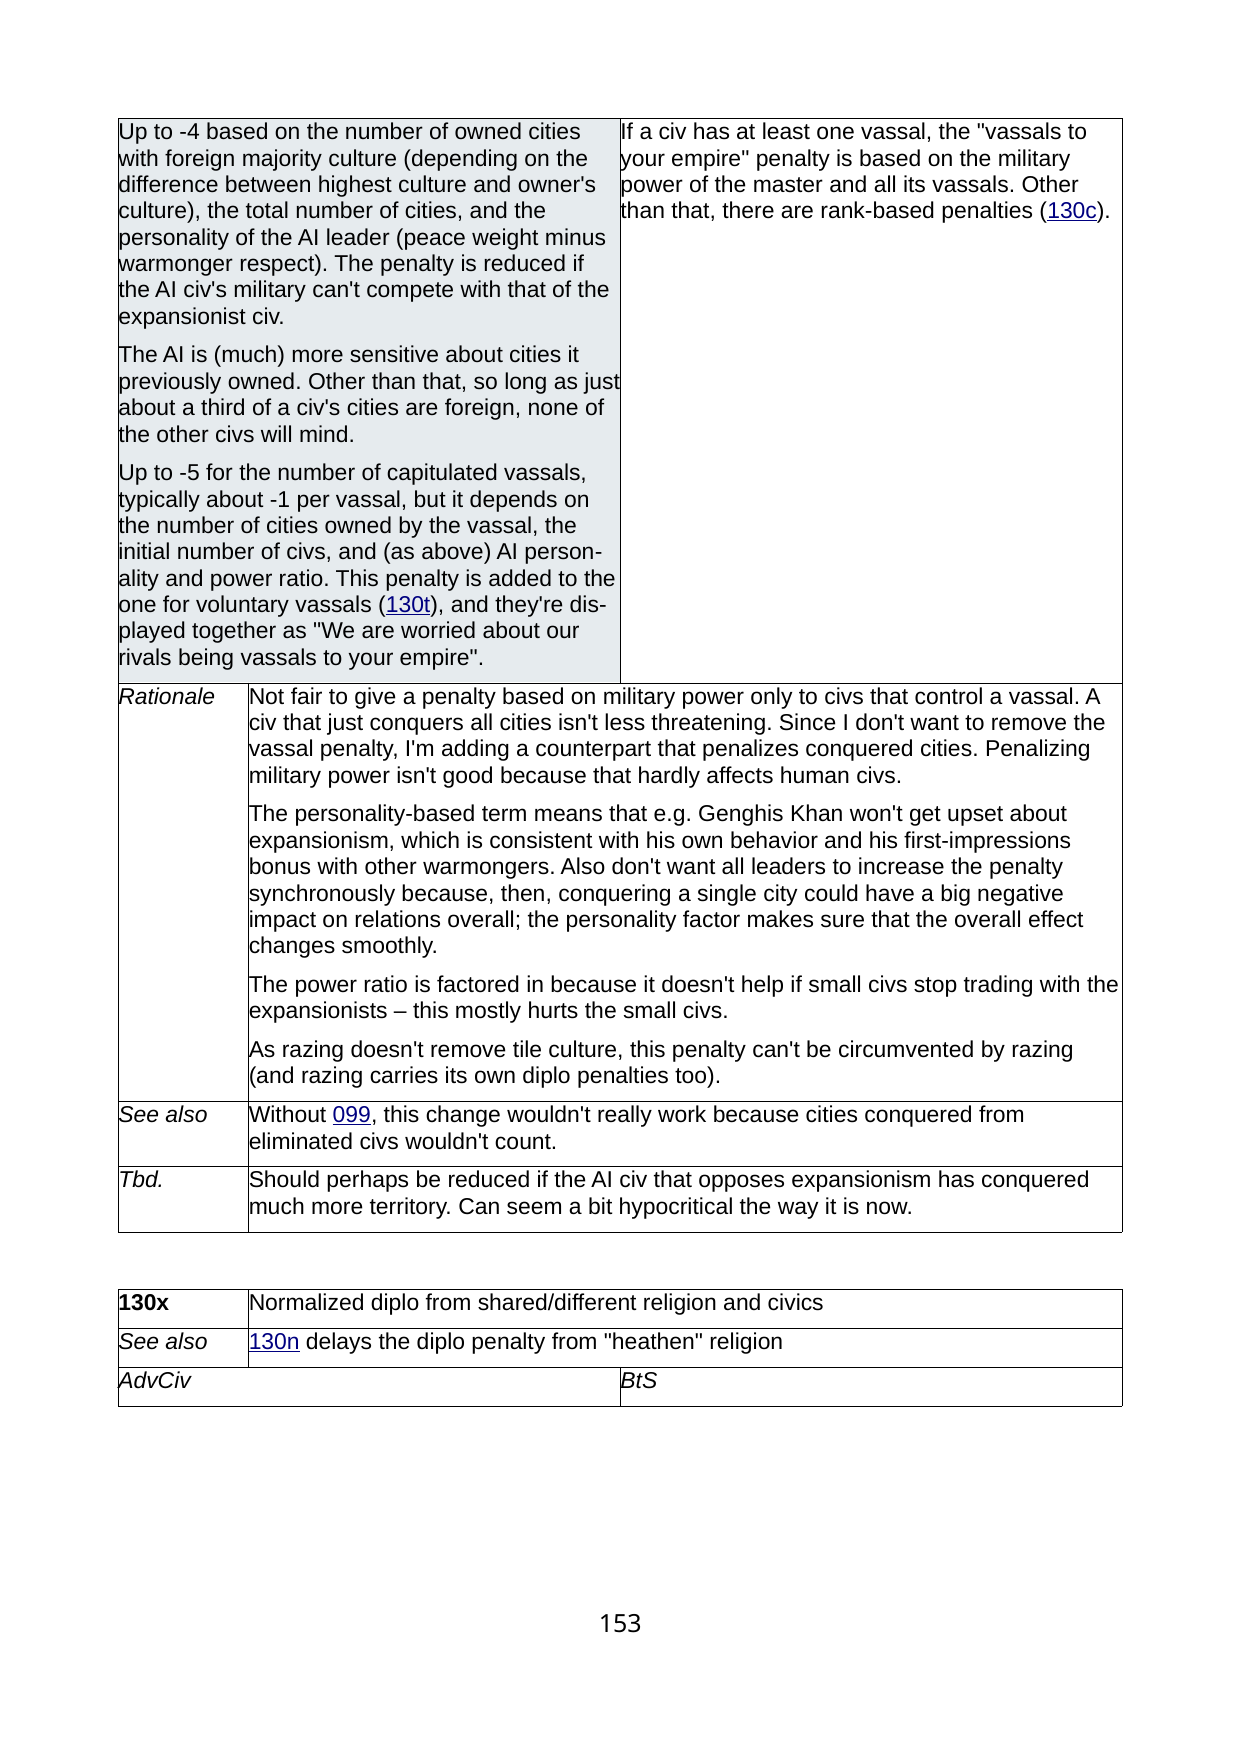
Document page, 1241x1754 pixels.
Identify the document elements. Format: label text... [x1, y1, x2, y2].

table_cell Up to -4 based on the number of owned cities with foreign majority culture (depending on the difference between highest culture and owner's culture), the total number of cities, and the personality of the AI leader (peace weight minus warmonger respect). The penalty is reduced if the AI civ's military can't compete with that of the expansionist civ. The AI is (much) more sensitive about cities it previously owned. Other than that, so long as just about a third of a civ's cities are foreign, none of the other civs will mind. Up to -5 for the number of capitulated vassals, typically about -1 per vassal, but it depends on the number of cities owned by the vassal, the initial number of civs, and (as above) AI person­ality and power ratio. This penalty is added to the one for voluntary vassals (130t), and they're dis­played together as "We are worried about our rivals being vassals to your empire". [119, 119, 620, 682]
table_cell See also [119, 1329, 248, 1367]
table_cell Tbd. [119, 1167, 248, 1232]
table_header Normalized diplo from shared/different religion and civics [249, 1290, 1122, 1328]
table_cell Without 099, this change wouldn't really work because cities conquered from eliminated civs wouldn't count. [249, 1102, 1122, 1166]
table_cell Rationale [119, 684, 248, 1101]
table_cell Not fair to give a penalty based on military power only to civs that control a vassal. A civ that just conquers all cities isn't less threatening. Since I don't want to remove the vassal penalty, I'm adding a counterpart that penalizes conquered cities. Penalizing military power isn't good because that hardly affects human civs. The personality-based term means that e.g. Genghis Khan won't get upset about expansionism, which is consistent with his own behavior and his first-impressions bonus with other warmongers. Also don't want all leaders to increase the penalty synchronously because, then, conquering a single city could have a big negative impact on relations overall; the personality factor makes sure that the overall effect changes smoothly. The power ratio is factored in because it doesn't help if small civs stop trading with the expansionists – this mostly hurts the small civs. As razing doesn't remove tile culture, this penalty can't be circumvented by razing (and razing carries its own diplo penalties too). [249, 684, 1122, 1101]
table_cell AdvCiv [119, 1368, 620, 1406]
table_cell BtS [621, 1368, 1122, 1406]
table_cell See also [119, 1102, 248, 1166]
table_header 130x [119, 1290, 248, 1328]
table_cell If a civ has at least one vassal, the "vassals to your empire" penalty is based on the military power of the master and all its vassals. Other than that, there are rank-based penalties (130c). [621, 119, 1122, 682]
table_cell 130n delays the diplo penalty from "heathen" religion [249, 1329, 1122, 1367]
table_cell Should perhaps be reduced if the AI civ that opposes expansionism has conquered much more territory. Can seem a bit hypocritical the way it is now. [249, 1167, 1122, 1232]
